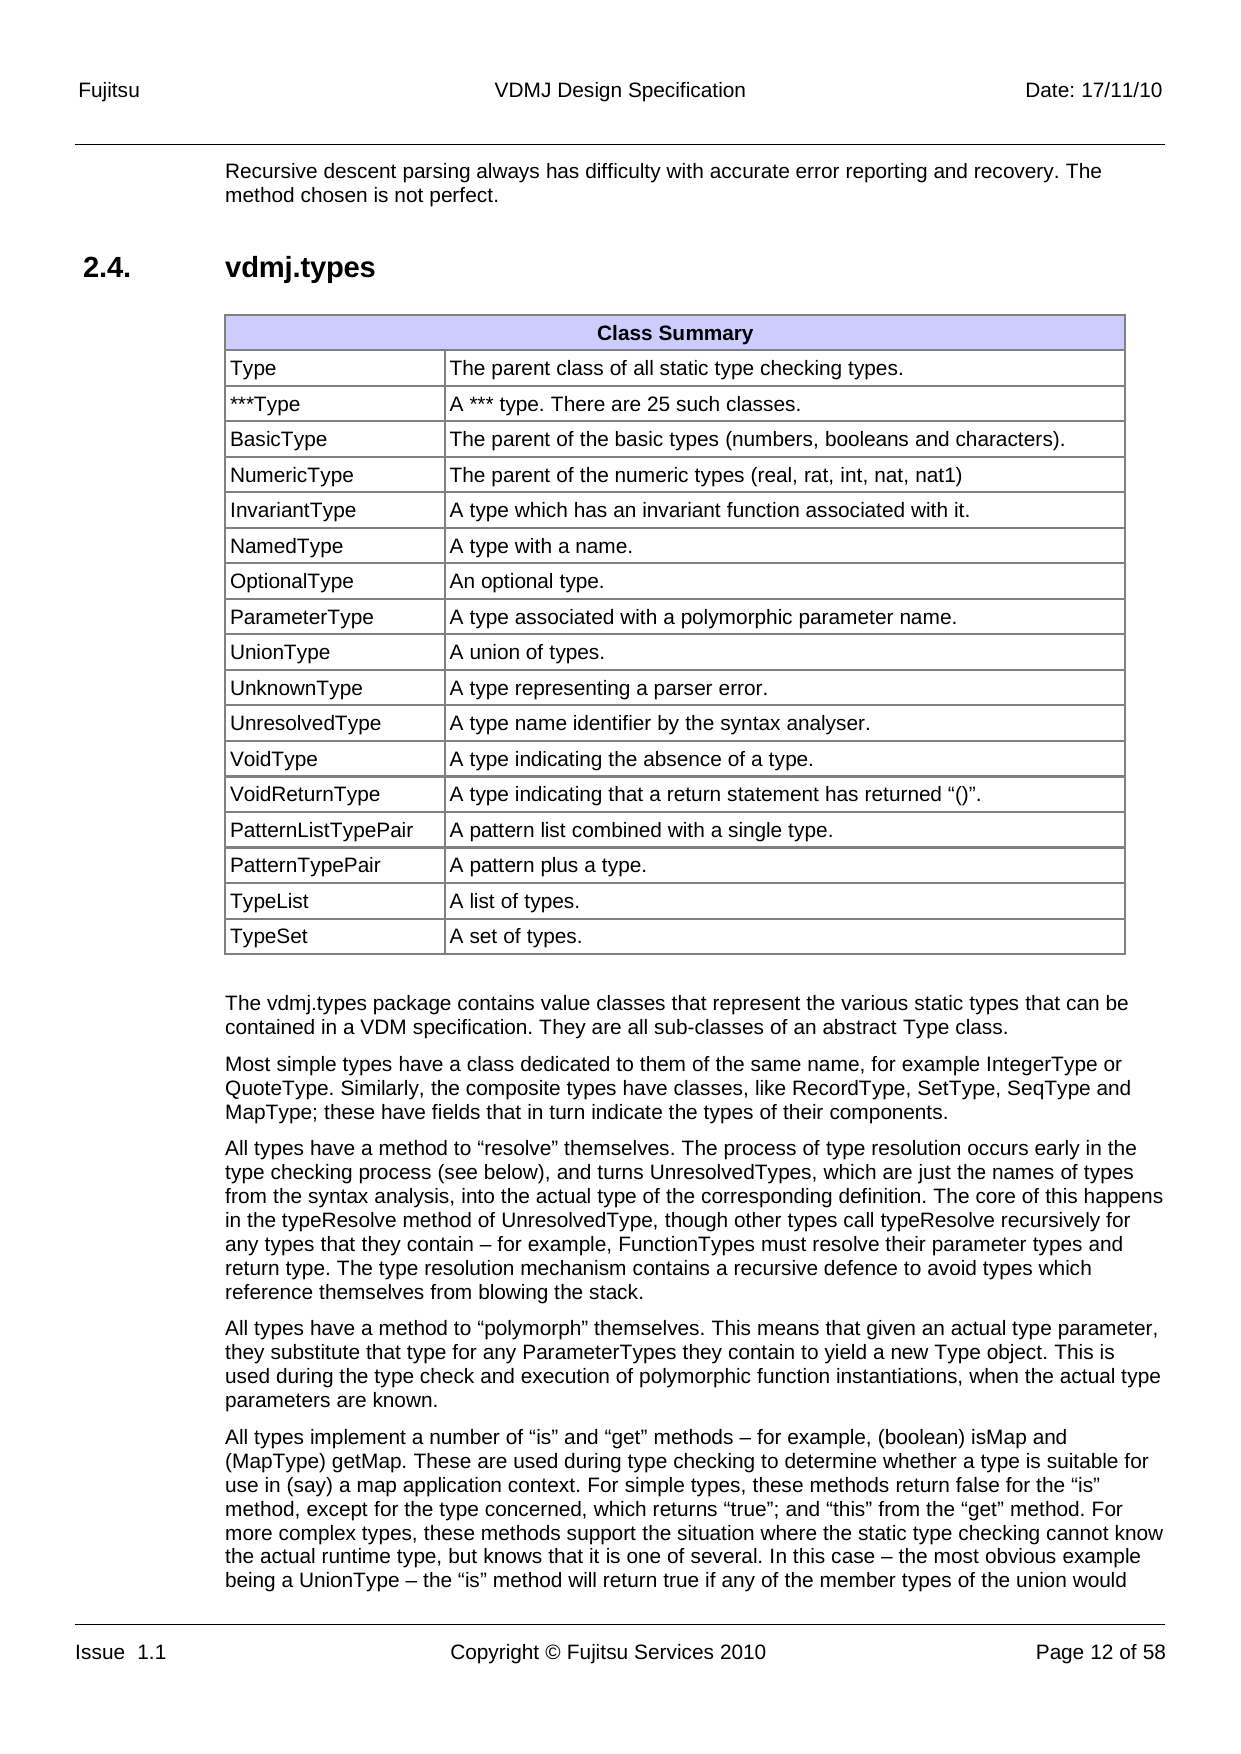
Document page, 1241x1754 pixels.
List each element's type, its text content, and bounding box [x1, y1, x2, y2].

table_cell OptionalType [226, 564, 444, 598]
table_cell A type with a name. [446, 529, 1124, 562]
table_cell A pattern plus a type. [446, 849, 1124, 882]
table_cell BasicType [226, 422, 444, 456]
table_cell A list of types. [446, 884, 1124, 917]
table_header Class Summary [226, 316, 1124, 349]
table_cell The parent class of all static type checking types. [446, 351, 1124, 385]
table_cell A union of types. [446, 635, 1124, 669]
table_cell InvariantType [226, 493, 444, 527]
table_cell TypeList [226, 884, 444, 917]
table_cell Type [226, 351, 444, 385]
table_cell A pattern list combined with a single type. [446, 813, 1124, 846]
table_cell A type representing a parser error. [446, 671, 1124, 704]
table_cell The parent of the basic types (numbers, booleans and characters). [446, 422, 1124, 456]
table_cell A set of types. [446, 920, 1124, 953]
text All types have a method to “polymorph” themselves. This means that given an actual type parameter, they substitute that type for any ParameterTypes they contain to yield a new Type object. This is used during the type check and execution of polymorphic function instantiations, when the actual type parameters are known. [225, 1317, 1165, 1412]
table_cell An optional type. [446, 564, 1124, 598]
subtitle vdmj.types [75, 250, 1165, 284]
table_cell A type name identifier by the syntax analyser. [446, 706, 1124, 740]
table_cell PatternTypePair [226, 849, 444, 882]
table_cell NamedType [226, 529, 444, 562]
text Most simple types have a class dedicated to them of the same name, for example IntegerType or QuoteType. Similarly, the composite types have classes, like RecordType, SetType, SeqType and MapType; these have fields that in turn indicate the types of their components. [225, 1052, 1165, 1124]
table_cell A type indicating the absence of a type. [446, 742, 1124, 775]
table_cell UnionType [226, 635, 444, 669]
table_cell A type associated with a polymorphic parameter name. [446, 600, 1124, 633]
table_cell VoidType [226, 742, 444, 775]
table_cell A *** type. There are 25 such classes. [446, 387, 1124, 420]
text The vdmj.types package contains value classes that represent the various static types that can be contained in a VDM specification. They are all sub-classes of an abstract Type class. [225, 992, 1165, 1039]
text Recursive descent parsing always has difficulty with accurate error reporting and recovery. The method chosen is not perfect. [225, 160, 1165, 208]
table_cell The parent of the numeric types (real, rat, int, nat, nat1) [446, 458, 1124, 491]
table_cell ***Type [226, 387, 444, 420]
table_cell VoidReturnType [226, 778, 444, 811]
text All types have a method to “resolve” themselves. The process of type resolution occurs early in the type checking process (see below), and turns UnresolvedTypes, which are just the names of types from the syntax analysis, into the actual type of the corresponding definition. The core of this happens in the typeResolve method of UnresolvedType, though other types call typeResolve recursively for any types that they contain – for example, FunctionTypes must resolve their parameter types and return type. The type resolution mechanism contains a recursive defence to avoid types which reference themselves from blowing the stack. [225, 1136, 1165, 1304]
table_cell A type which has an invariant function associated with it. [446, 493, 1124, 527]
table_cell NumericType [226, 458, 444, 491]
table_cell TypeSet [226, 920, 444, 953]
table_cell PatternListTypePair [226, 813, 444, 846]
text All types implement a number of “is” and “get” methods – for example, (boolean) isMap and (MapType) getMap. These are used during type checking to determine whether a type is suitable for use in (say) a map application context. For simple types, these methods return false for the “is” method, except for the type concerned, which returns “true”; and “this” from the “get” method. For more complex types, these methods support the situation where the static type checking cannot know the actual runtime type, but knows that it is one of several. In this case – the most obvious example being a UnionType – the “is” method will return true if any of the member types of the union would [225, 1425, 1165, 1593]
table_cell UnresolvedType [226, 706, 444, 740]
table_cell UnknownType [226, 671, 444, 704]
table_cell A type indicating that a return statement has returned “()”. [446, 778, 1124, 811]
table_cell ParameterType [226, 600, 444, 633]
